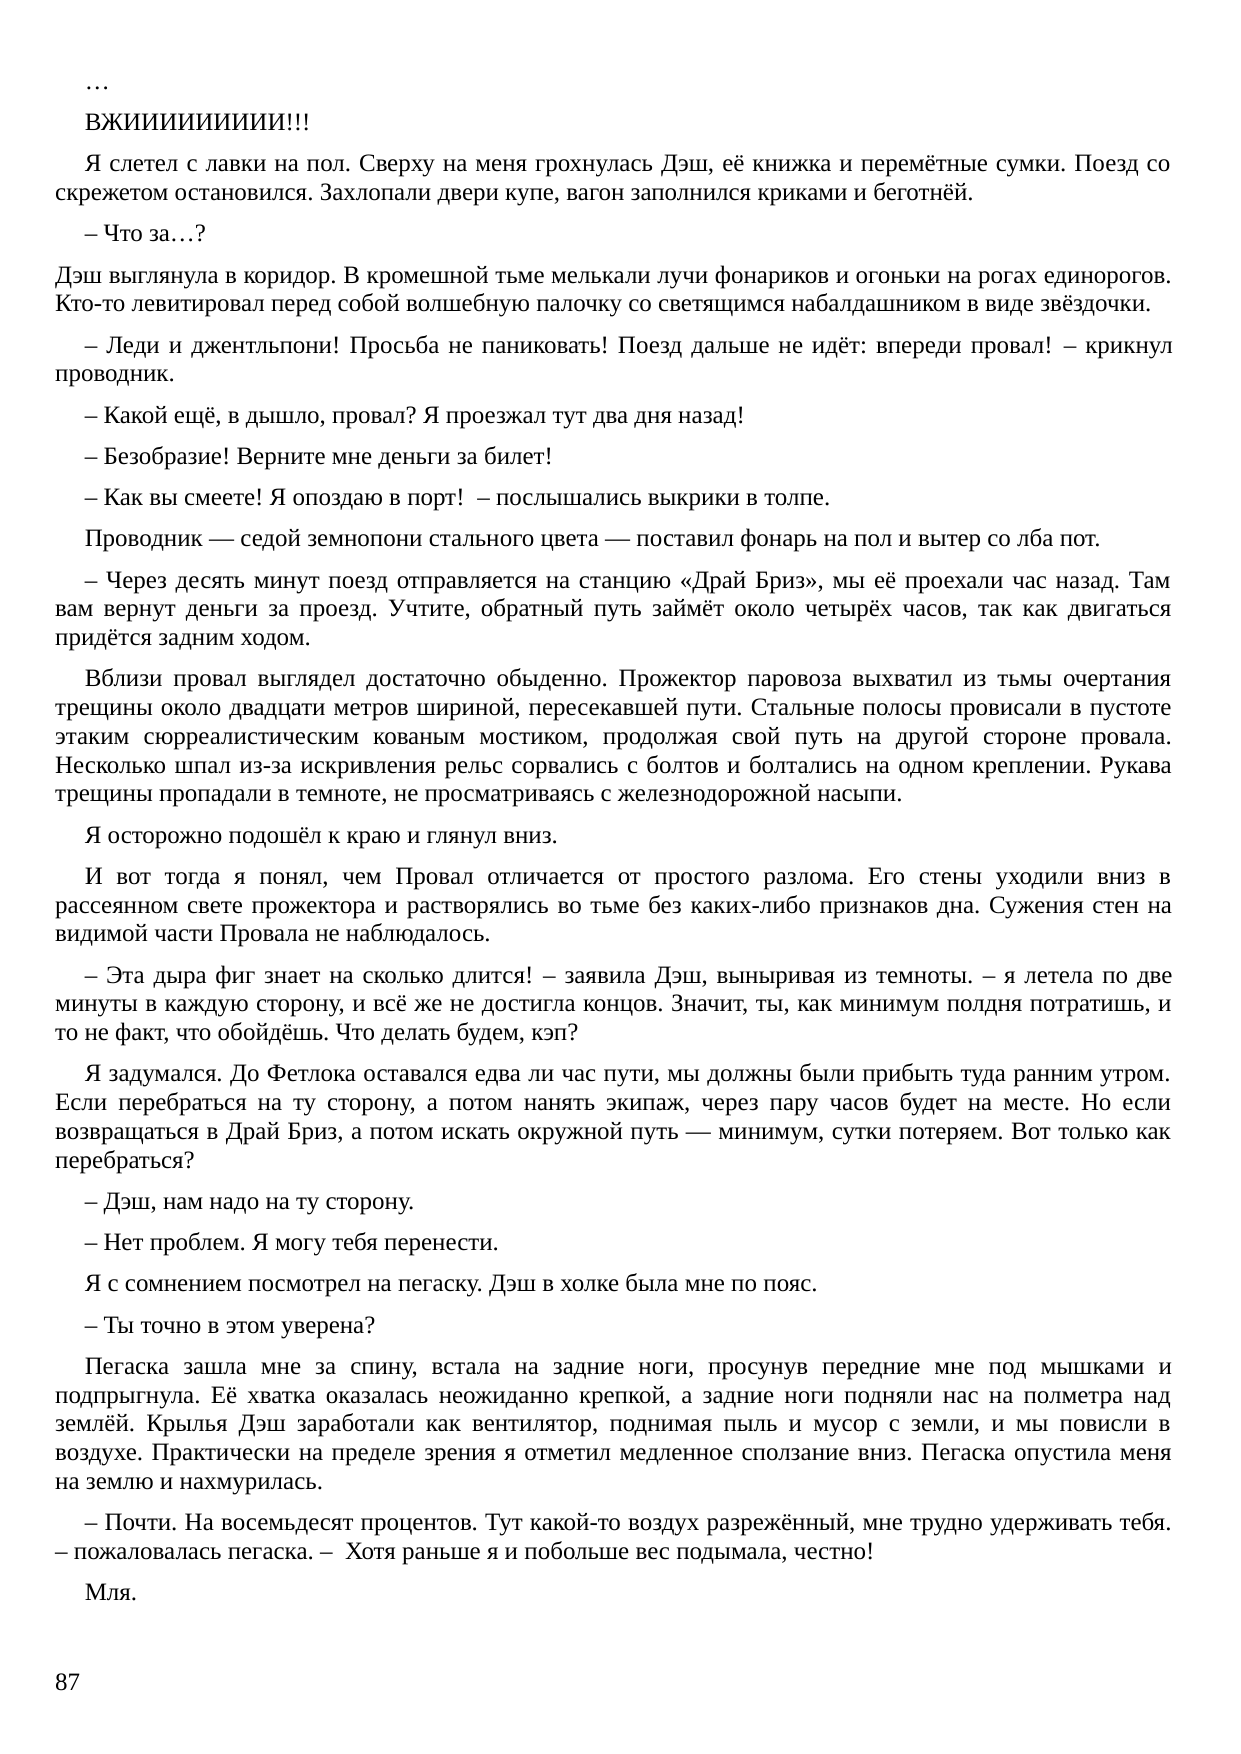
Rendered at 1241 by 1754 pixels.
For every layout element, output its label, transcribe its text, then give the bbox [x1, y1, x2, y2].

text И вот тогда я понял, чем Провал отличается от простого разлома. Его стены уходили вниз в рассеянном свете прожектора и растворялись во тьме без каких-либо признаков дна. Сужения стен на видимой части Провала не наблюдалось. [55, 861, 1173, 947]
text – Как вы смеете! Я опоздаю в порт! – послышались выкрики в толпе. [55, 482, 1173, 511]
text Я осторожно подошёл к краю и глянул вниз. [55, 820, 1173, 848]
text … [55, 66, 1173, 95]
text – Нет проблем. Я могу тебя перенести. [55, 1227, 1173, 1256]
text Вблизи провал выглядел достаточно обыденно. Прожектор паровоза выхватил из тьмы очертания трещины около двадцати метров шириной, пересекавшей пути. Стальные полосы провисали в пустоте этаким сюрреалистическим кованым мостиком, продолжая свой путь на другой стороне провала. Несколько шпал из-за искривления рельс сорвались с болтов и болтались на одном креплении. Рукава трещины пропадали в темноте, не просматриваясь с железнодорожной насыпи. [55, 663, 1173, 807]
text – Через десять минут поезд отправляется на станцию «Драй Бриз», мы её проехали час назад. Там вам вернут деньги за проезд. Учтите, обратный путь займёт около четырёх часов, так как двигаться придётся задним ходом. [55, 565, 1173, 651]
text – Ты точно в этом уверена? [55, 1310, 1173, 1338]
text Я слетел с лавки на пол. Сверху на меня грохнулась Дэш, её книжка и перемётные сумки. Поезд со скрежетом остановился. Захлопали двери купе, вагон заполнился криками и беготнёй. [55, 148, 1173, 206]
text – Что за…? [55, 218, 1173, 247]
text – Безобразие! Верните мне деньги за билет! [55, 441, 1173, 470]
text ВЖИИИИИИИИИ!!! [55, 107, 1173, 136]
text Дэш выглянула в коридор. В кромешной тьме мелькали лучи фонариков и огоньки на рогах единорогов. Кто-то левитировал перед собой волшебную палочку со светящимся набалдашником в виде звёздочки. [55, 260, 1173, 317]
text – Дэш, нам надо на ту сторону. [55, 1186, 1173, 1215]
text – Леди и джентльпони! Просьба не паниковать! Поезд дальше не идёт: впереди провал! – крикнул проводник. [55, 330, 1173, 387]
text Проводник — седой земнопони стального цвета — поставил фонарь на пол и вытер со лба пот. [55, 523, 1173, 552]
text – Почти. На восемьдесят процентов. Тут какой-то воздух разрежённый, мне трудно удерживать тебя. – пожаловалась пегаска. – Хотя раньше я и побольше вес подымала, честно! [55, 1507, 1173, 1565]
text – Эта дыра фиг знает на сколько длится! – заявила Дэш, выныривая из темноты. – я летела по две минуты в каждую сторону, и всё же не достигла концов. Значит, ты, как минимум полдня потратишь, и то не факт, что обойдёшь. Что делать будем, кэп? [55, 960, 1173, 1046]
text Я задумался. До Фетлока оставался едва ли час пути, мы должны были прибыть туда ранним утром. Если перебраться на ту сторону, а потом нанять экипаж, через пару часов будет на месте. Но если возвращаться в Драй Бриз, а потом искать окружной путь — минимум, сутки потеряем. Вот только как перебраться? [55, 1058, 1173, 1173]
text Мля. [55, 1577, 1173, 1606]
text Я с сомнением посмотрел на пегаску. Дэш в холке была мне по пояс. [55, 1268, 1173, 1297]
text Пегаска зашла мне за спину, встала на задние ноги, просунув передние мне под мышками и подпрыгнула. Её хватка оказалась неожиданно крепкой, а задние ноги подняли нас на полметра над землёй. Крылья Дэш заработали как вентилятор, поднимая пыль и мусор с земли, и мы повисли в воздухе. Практически на пределе зрения я отметил медленное сползание вниз. Пегаска опустила меня на землю и нахмурилась. [55, 1351, 1173, 1495]
text – Какой ещё, в дышло, провал? Я проезжал тут два дня назад! [55, 400, 1173, 428]
